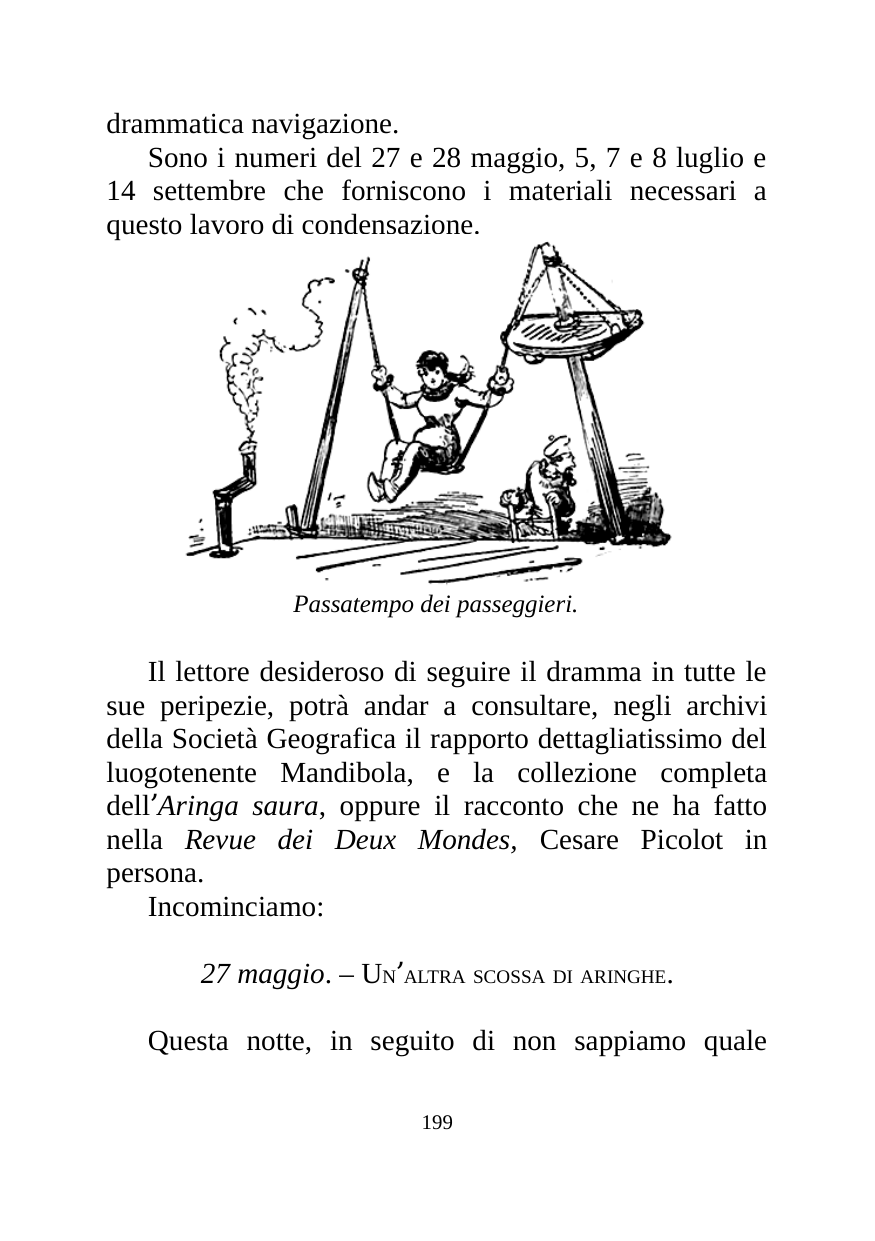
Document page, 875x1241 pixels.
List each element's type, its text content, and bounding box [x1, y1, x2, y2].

picture [180, 234, 675, 590]
text drammatica navigazione. [106, 106, 768, 140]
text Incominciamo: [106, 889, 768, 922]
text Sono i numeri del 27 e 28 maggio, 5, 7 e 8 luglio e 14 settembre che forniscono i materiali necessari a questo lavoro di condensazione. [106, 140, 768, 240]
text 27 maggio. ‒ Un՚altra scossa di aringhe. [106, 956, 768, 989]
text Il lettore desideroso di seguire il dramma in tutte le sue peripezie, potrà andar a consultare, negli archivi della Società Geografica il rapporto dettagliatissimo del luogotenente Mandibola, e la collezione completa dell՚Aringa saura, oppure il racconto che ne ha fatto nella Revue dei Deux Mondes, Cesare Picolot in persona. [106, 654, 768, 889]
text Questa notte, in seguito di non sappiamo quale [106, 1023, 768, 1057]
text Passatempo dei passeggieri. [190, 590, 684, 618]
